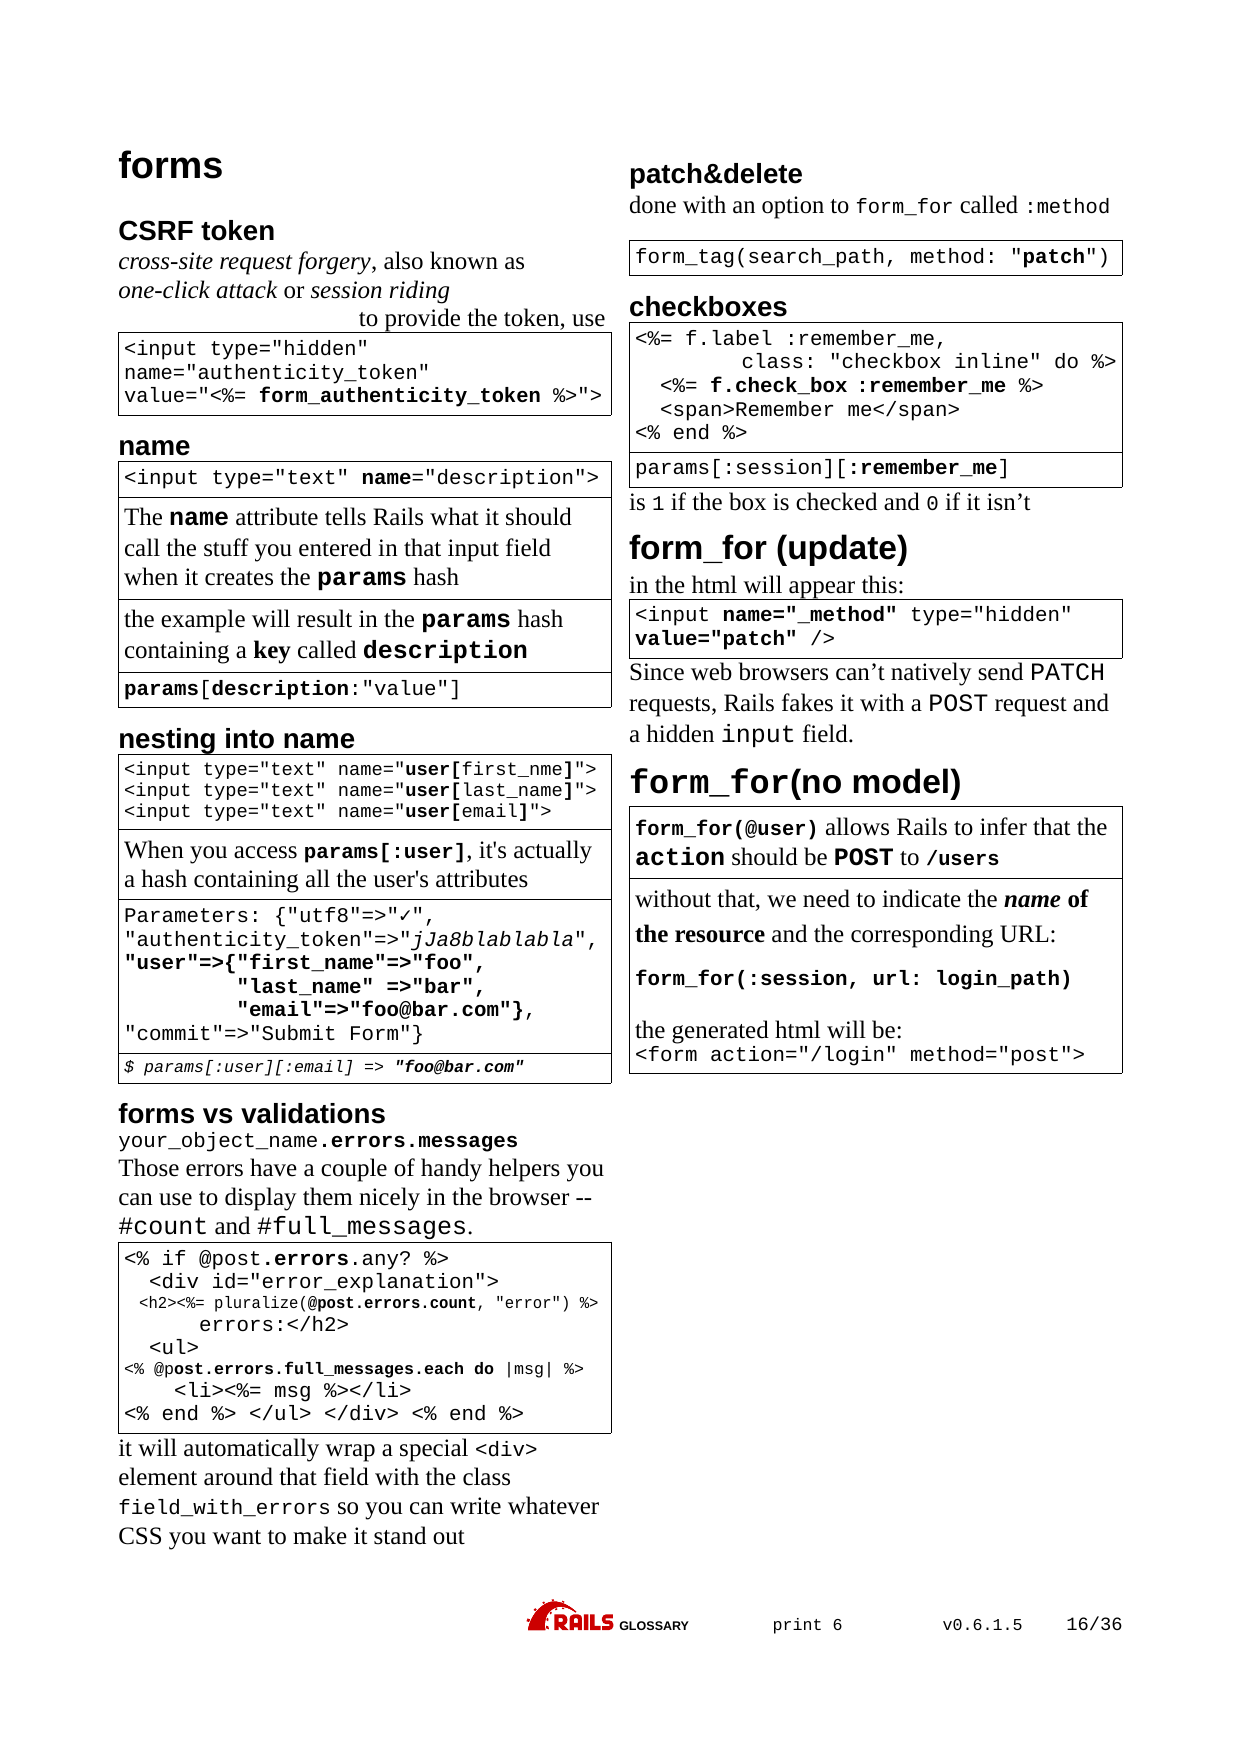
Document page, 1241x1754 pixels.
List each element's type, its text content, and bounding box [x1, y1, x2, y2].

table_header <input type="text" name="description"> [119, 462, 611, 497]
subtitle form_for(no model) [629, 762, 1122, 803]
text Since web browsers can’t natively send PATCH requests, Rails fakes it with a POST request and a hidden input field. [629, 659, 1122, 750]
text is 1 if the box is checked and 0 if it isn’t [629, 488, 1122, 516]
table_header <input type="text" name="user[first_nme]"> <input type="text" name="user[last_name]"> <input type="text" name="user[email]"> [119, 755, 611, 829]
subtitle form_for (update) [629, 528, 1122, 567]
text done with an option to form_for called :method [629, 190, 1122, 219]
text your_object_name.errors.messages [118, 1130, 611, 1153]
text Those errors have a couple of handy helpers you can use to display them nicely in the browser -- #count and #full_messages. [118, 1153, 611, 1242]
text cross-site request forgery, also known as [118, 246, 611, 275]
text in the html will appear this: [629, 570, 1122, 598]
subtitle forms [118, 143, 611, 187]
table_cell without that, we need to indicate the name of the resource and the corresponding URL: form_for(:session, url: login_path) the generated html will be: <form action="/login" method="post"> [630, 879, 1122, 1073]
subtitle CSRF token [118, 214, 611, 246]
subtitle checkboxes [629, 290, 1122, 322]
table_header form_for(@user) allows Rails to infer that the action should be POST to /users [630, 807, 1122, 878]
text it will automatically wrap a special <div> element around that field with the class field_with_errors so you can write whatever CSS you want to make it stand out [118, 1434, 611, 1549]
text to provide the token, use [118, 303, 611, 332]
table_cell When you access params[:user], it's actually a hash containing all the user's attributes [119, 830, 611, 899]
table_header <%= f.label :remember_me, class: "checkbox inline" do %> <%= f.check_box :remember_me %> <span>Remember me</span> <% end %> [630, 323, 1122, 452]
table_cell $ params[:user][:email] => "foo@bar.com" [119, 1054, 611, 1083]
subtitle name [118, 429, 611, 461]
table_cell params[:session][:remember_me] [630, 453, 1122, 487]
subtitle nesting into name [118, 722, 611, 754]
table_cell params[description:"value"] [119, 673, 611, 707]
table_header <input type="hidden" name="authenticity_token" value="<%= form_authenticity_token %>"> [119, 333, 611, 415]
table_header form_tag(search_path, method: "patch") [630, 241, 1122, 275]
table_cell the example will result in the params hash containing a key called description [119, 600, 611, 672]
table_cell The name attribute tells Rails what it should call the stuff you entered in that input field when it creates the params hash [119, 498, 611, 599]
table_header <input name="_method" type="hidden" value="patch" /> [630, 600, 1122, 657]
subtitle patch&delete [629, 158, 1122, 190]
table_header <% if @post.errors.any? %> <div id="error_explanation"> <h2><%= pluralize(@post.errors.count, "error") %> errors:</h2> <ul> <% @post.errors.full_messages.each do |msg| %> <li><%= msg %></li> <% end %> </ul> </div> <% end %> [119, 1243, 611, 1433]
table_cell Parameters: {"utf8"=>"✓", "authenticity_token"=>"jJa8blablabla", "user"=>{"first_name"=>"foo", "last_name" =>"bar", "email"=>"foo@bar.com"}, "commit"=>"Submit Form"} [119, 900, 611, 1052]
subtitle forms vs validations [118, 1098, 611, 1130]
text one-click attack or session riding [118, 275, 611, 303]
